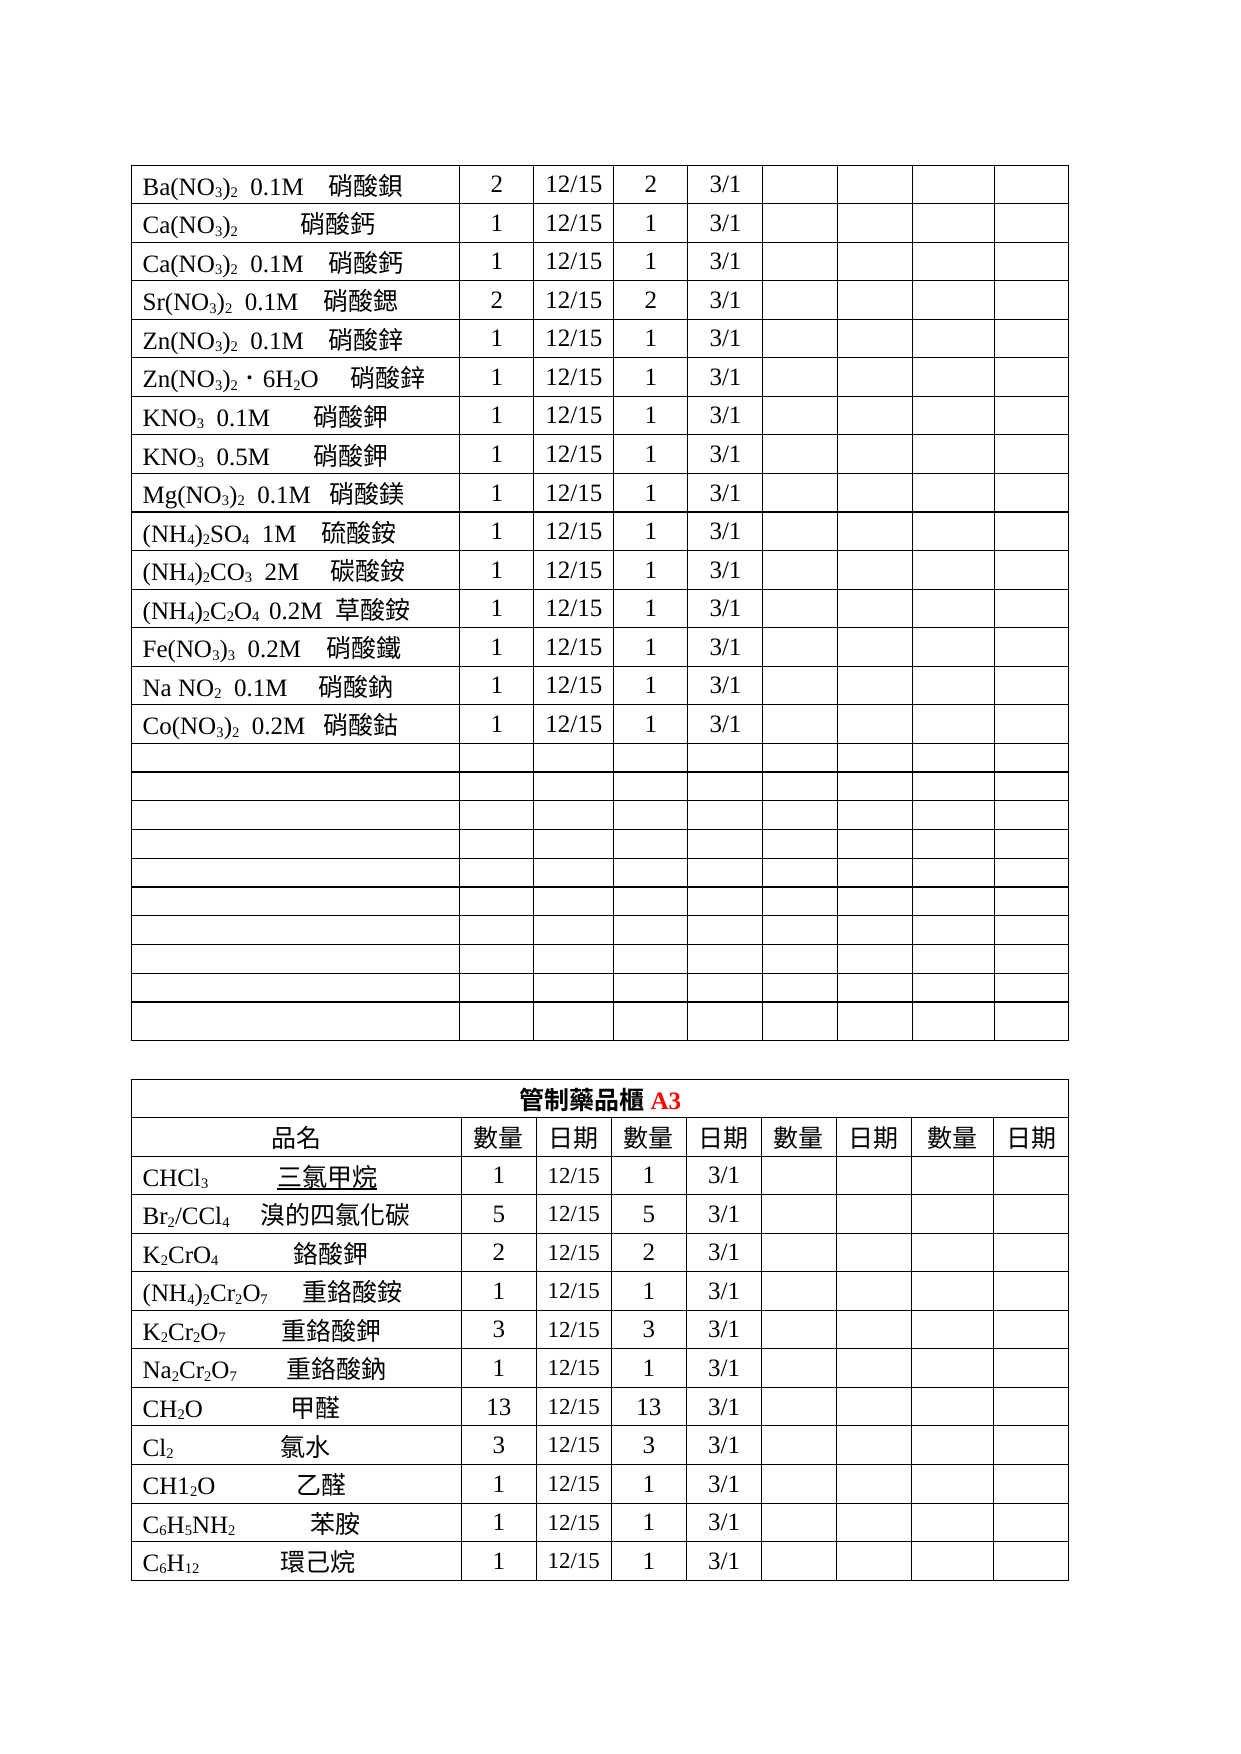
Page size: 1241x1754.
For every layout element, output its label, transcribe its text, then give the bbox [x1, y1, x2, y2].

table_cell [688, 801, 762, 829]
table_cell [837, 1465, 911, 1502]
table_cell [763, 945, 837, 973]
table_cell [614, 830, 687, 858]
table_cell 1 [462, 1349, 536, 1387]
table_cell 3/1 [687, 1157, 761, 1194]
table_cell [1069, 858, 1240, 886]
table_cell [994, 1504, 1068, 1541]
table_cell [762, 1542, 836, 1579]
table_cell [995, 916, 1068, 944]
table_cell [995, 243, 1068, 280]
table_cell [1069, 886, 1240, 915]
table_cell [132, 859, 459, 886]
table_cell 1 [460, 705, 533, 743]
table_cell [762, 1195, 836, 1233]
table_cell (NH4)2C2O4 0.2M 草酸銨 [132, 590, 459, 627]
table_cell [913, 974, 994, 1001]
table_cell [1069, 589, 1240, 627]
table_cell [838, 397, 912, 434]
table_cell 12/15 [534, 551, 613, 588]
table_cell [534, 830, 613, 858]
table_cell [763, 974, 837, 1001]
table_cell 1 [460, 204, 533, 242]
table_cell [838, 667, 912, 704]
table_cell 1 [614, 397, 687, 434]
table_cell [837, 1504, 911, 1541]
table_cell 數量 [912, 1118, 993, 1156]
table_cell 12/15 [534, 628, 613, 666]
table_cell [913, 859, 994, 886]
table_cell 1 [612, 1504, 686, 1541]
table_cell 1 [614, 513, 687, 550]
table_cell [913, 888, 994, 915]
table_cell [994, 1388, 1068, 1425]
table_cell 3/1 [687, 1349, 761, 1387]
table_cell 12/15 [537, 1504, 611, 1541]
table_cell [688, 830, 762, 858]
table_cell [763, 916, 837, 944]
table_cell Fe(NO3)3 0.2M 硝酸鐵 [132, 628, 459, 666]
table_cell 數量 [462, 1118, 536, 1156]
table_cell 12/15 [537, 1388, 611, 1425]
table_cell [912, 1272, 993, 1310]
table_cell [1069, 203, 1240, 242]
table_cell [1069, 165, 1240, 203]
table_cell [762, 1388, 836, 1425]
table_cell [838, 435, 912, 473]
table_cell 12/15 [537, 1349, 611, 1387]
table_cell [688, 916, 762, 944]
table_cell [913, 397, 994, 434]
table_cell 日期 [537, 1118, 611, 1156]
table_cell [763, 358, 837, 396]
table_cell 1 [460, 474, 533, 511]
table_cell [994, 1465, 1068, 1502]
table_cell 3 [612, 1426, 686, 1464]
table_cell [837, 1349, 911, 1387]
table_cell [995, 513, 1068, 550]
table_cell [994, 1542, 1068, 1579]
table_cell [1069, 829, 1240, 858]
table_cell [995, 888, 1068, 915]
table_cell [995, 974, 1068, 1001]
table_cell 3/1 [687, 1234, 761, 1271]
table_cell [838, 830, 912, 858]
table_cell 3/1 [688, 358, 762, 396]
table_cell 12/15 [534, 358, 613, 396]
table_cell C6H12 環己烷 [132, 1542, 461, 1579]
table_cell [614, 744, 687, 771]
table_cell 1 [462, 1542, 536, 1579]
table_cell K2CrO4 鉻酸鉀 [132, 1234, 461, 1271]
table_cell 12/15 [534, 166, 613, 203]
table_cell [1069, 473, 1240, 511]
table_cell 3/1 [688, 513, 762, 550]
table_cell [132, 945, 459, 973]
table_cell [688, 744, 762, 771]
table_cell 3/1 [688, 705, 762, 743]
table_cell [912, 1311, 993, 1348]
table_cell [1069, 434, 1240, 473]
table_cell [1069, 396, 1240, 434]
table_cell [913, 551, 994, 588]
table_cell 3/1 [688, 435, 762, 473]
table_cell [614, 773, 687, 800]
table_cell [838, 204, 912, 242]
table_cell [1069, 550, 1240, 588]
table_cell KNO3 0.5M 硝酸鉀 [132, 435, 459, 473]
table_cell 3 [462, 1311, 536, 1348]
table_cell [913, 744, 994, 771]
table_cell [534, 801, 613, 829]
table_cell (NH4)2SO4 1M 硫酸銨 [132, 513, 459, 550]
table_cell [762, 1465, 836, 1502]
table_cell 1 [460, 358, 533, 396]
table_cell [913, 358, 994, 396]
table_cell 1 [460, 320, 533, 357]
table_cell [837, 1311, 911, 1348]
table_cell [838, 628, 912, 666]
table_cell [1069, 280, 1240, 319]
table_cell [762, 1234, 836, 1271]
table_cell [838, 744, 912, 771]
table_cell [763, 513, 837, 550]
table_cell [132, 773, 459, 800]
table_cell [132, 974, 459, 1001]
table_cell [763, 667, 837, 704]
table_cell [460, 888, 533, 915]
table_cell [762, 1504, 836, 1541]
table_cell 1 [614, 590, 687, 627]
table_cell 1 [612, 1465, 686, 1502]
table_cell [460, 773, 533, 800]
table_cell 3/1 [688, 243, 762, 280]
table_cell [762, 1349, 836, 1387]
table_cell 3/1 [687, 1504, 761, 1541]
table_cell 1 [460, 551, 533, 588]
table_cell 1 [462, 1272, 536, 1310]
table_cell 12/15 [534, 474, 613, 511]
table_cell [1069, 743, 1240, 771]
table_cell [534, 945, 613, 973]
table_cell Na NO2 0.1M 硝酸鈉 [132, 667, 459, 704]
table_cell [837, 1388, 911, 1425]
table_cell [1069, 944, 1240, 973]
table_cell [837, 1234, 911, 1271]
table_cell [132, 888, 459, 915]
table_cell [912, 1465, 993, 1502]
table_cell [995, 435, 1068, 473]
table_cell 12/15 [534, 590, 613, 627]
table_cell 2 [460, 281, 533, 319]
table_cell 3/1 [687, 1195, 761, 1233]
table_cell 12/15 [537, 1465, 611, 1502]
table_cell 3/1 [688, 397, 762, 434]
table_cell [614, 916, 687, 944]
table_cell 12/15 [534, 204, 613, 242]
table_cell [913, 945, 994, 973]
table_cell [995, 744, 1068, 771]
table_cell [995, 474, 1068, 511]
table_cell 數量 [612, 1118, 686, 1156]
table_cell [995, 859, 1068, 886]
table_cell [614, 888, 687, 915]
table_cell [763, 320, 837, 357]
table_cell [460, 801, 533, 829]
table_cell [838, 1003, 912, 1040]
table_cell 1 [614, 243, 687, 280]
table_cell 1 [460, 397, 533, 434]
table_cell 3/1 [687, 1272, 761, 1310]
table_cell 3/1 [687, 1542, 761, 1579]
table_cell [995, 551, 1068, 588]
table_cell 3/1 [688, 281, 762, 319]
table_cell [913, 513, 994, 550]
table_cell 12/15 [537, 1272, 611, 1310]
table_cell 3/1 [687, 1311, 761, 1348]
table_cell 12/15 [534, 397, 613, 434]
table_cell [995, 281, 1068, 319]
table_cell [838, 474, 912, 511]
table_cell [763, 830, 837, 858]
table_cell 1 [614, 358, 687, 396]
table_cell Sr(NO3)2 0.1M 硝酸鍶 [132, 281, 459, 319]
table_cell [762, 1157, 836, 1194]
table_cell 2 [462, 1234, 536, 1271]
table_cell [460, 830, 533, 858]
table_cell Br2/CCl4 溴的四氯化碳 [132, 1195, 461, 1233]
table_cell [838, 773, 912, 800]
table_cell 日期 [687, 1118, 761, 1156]
table_cell 2 [460, 166, 533, 203]
table_cell 1 [460, 590, 533, 627]
table_cell 3/1 [688, 320, 762, 357]
table_cell [913, 916, 994, 944]
table_cell Mg(NO3)2 0.1M 硝酸鎂 [132, 474, 459, 511]
table_cell [763, 281, 837, 319]
table_cell [995, 397, 1068, 434]
table_cell [1069, 771, 1240, 800]
table_cell 12/15 [537, 1157, 611, 1194]
table_cell 3/1 [688, 474, 762, 511]
table_cell [912, 1157, 993, 1194]
table_cell [763, 551, 837, 588]
table_cell [763, 590, 837, 627]
table_cell 3/1 [687, 1388, 761, 1425]
table_cell [1069, 704, 1240, 743]
table_cell [838, 166, 912, 203]
table_cell [763, 204, 837, 242]
table_cell 1 [462, 1504, 536, 1541]
table_cell [1069, 627, 1240, 666]
table_cell [1069, 973, 1240, 1001]
table_cell 1 [612, 1542, 686, 1579]
table_cell 1 [614, 705, 687, 743]
table_cell [763, 166, 837, 203]
table_cell [762, 1272, 836, 1310]
table_cell KNO3 0.1M 硝酸鉀 [132, 397, 459, 434]
table_cell [763, 888, 837, 915]
table_cell [460, 859, 533, 886]
table_cell 1 [460, 435, 533, 473]
table_cell [762, 1426, 836, 1464]
table_cell [838, 859, 912, 886]
table_cell [837, 1157, 911, 1194]
table_cell [912, 1349, 993, 1387]
table_cell [763, 435, 837, 473]
table_cell [838, 243, 912, 280]
table_cell [913, 590, 994, 627]
table_cell [1069, 800, 1240, 829]
table_cell [995, 705, 1068, 743]
table_cell [460, 744, 533, 771]
table_cell [688, 974, 762, 1001]
table_cell 12/15 [534, 667, 613, 704]
table_cell [995, 801, 1068, 829]
table_cell [838, 320, 912, 357]
table_cell [534, 859, 613, 886]
table_cell (NH4)2CO3 2M 碳酸銨 [132, 551, 459, 588]
table_cell Zn(NO3)2．6H2O 硝酸鋅 [132, 358, 459, 396]
table_cell [995, 166, 1068, 203]
table_cell 1 [614, 474, 687, 511]
table_cell 3/1 [688, 667, 762, 704]
table_cell 1 [462, 1465, 536, 1502]
table_cell [763, 243, 837, 280]
table_cell [994, 1349, 1068, 1387]
table_cell [688, 888, 762, 915]
table_cell C6H5NH2 苯胺 [132, 1504, 461, 1541]
table_cell [838, 801, 912, 829]
table_cell 1 [614, 204, 687, 242]
table_cell [913, 320, 994, 357]
table_cell [912, 1426, 993, 1464]
table_cell [688, 773, 762, 800]
table_cell [913, 1003, 994, 1040]
table_cell 3 [462, 1426, 536, 1464]
table_cell [994, 1272, 1068, 1310]
table_cell (NH4)2Cr2O7 重鉻酸銨 [132, 1272, 461, 1310]
table_cell Zn(NO3)2 0.1M 硝酸鋅 [132, 320, 459, 357]
table_cell 12/15 [534, 320, 613, 357]
table_cell [913, 435, 994, 473]
table_cell 數量 [762, 1118, 836, 1156]
table_cell 1 [612, 1272, 686, 1310]
table_cell 3/1 [688, 166, 762, 203]
table_cell [460, 945, 533, 973]
table_cell [995, 773, 1068, 800]
table_cell CH2O 甲醛 [132, 1388, 461, 1425]
table_cell 1 [612, 1157, 686, 1194]
table_cell [913, 281, 994, 319]
table_cell [763, 859, 837, 886]
table_cell [1069, 1001, 1240, 1040]
table_cell [534, 744, 613, 771]
table_cell 1 [614, 667, 687, 704]
table_cell 3/1 [687, 1426, 761, 1464]
table_cell [132, 916, 459, 944]
table_cell [762, 1311, 836, 1348]
table_cell 12/15 [534, 243, 613, 280]
table_cell [913, 166, 994, 203]
table_cell [838, 705, 912, 743]
table_cell [994, 1157, 1068, 1194]
table_cell [913, 243, 994, 280]
table_cell 3/1 [688, 628, 762, 666]
table_cell Ca(NO3)2 硝酸鈣 [132, 204, 459, 242]
table_cell [838, 590, 912, 627]
table_cell [763, 1003, 837, 1040]
table_cell 5 [612, 1195, 686, 1233]
table_cell [614, 859, 687, 886]
table_cell [913, 474, 994, 511]
table_cell [1069, 242, 1240, 280]
table_cell [132, 830, 459, 858]
table_cell [837, 1542, 911, 1579]
table_cell 12/15 [534, 513, 613, 550]
table_cell [995, 1003, 1068, 1040]
table_cell [1069, 511, 1240, 550]
table_cell [912, 1195, 993, 1233]
table_cell [614, 801, 687, 829]
table_cell [534, 1003, 613, 1040]
table_cell 12/15 [537, 1311, 611, 1348]
table_cell [688, 945, 762, 973]
table_cell 品名 [132, 1118, 461, 1156]
table_cell 日期 [994, 1118, 1068, 1156]
table_cell [1069, 666, 1240, 704]
table_cell 12/15 [534, 281, 613, 319]
table_cell [460, 1003, 533, 1040]
table_cell [913, 773, 994, 800]
table_cell 1 [614, 435, 687, 473]
table_cell 3/1 [688, 590, 762, 627]
table_cell CH12O 乙醛 [132, 1465, 461, 1502]
table_cell Ca(NO3)2 0.1M 硝酸鈣 [132, 243, 459, 280]
table_cell [534, 974, 613, 1001]
table_cell [838, 358, 912, 396]
table_cell [1069, 357, 1240, 396]
table_cell 1 [460, 628, 533, 666]
table_cell [763, 474, 837, 511]
table_cell [913, 667, 994, 704]
table_cell 3/1 [688, 551, 762, 588]
table_cell [534, 773, 613, 800]
table_cell [460, 974, 533, 1001]
table_cell [995, 320, 1068, 357]
table_cell [838, 916, 912, 944]
table_cell [994, 1311, 1068, 1348]
table_cell [995, 204, 1068, 242]
table_cell [913, 204, 994, 242]
table_cell Cl2 氯水 [132, 1426, 461, 1464]
table_cell [763, 628, 837, 666]
table_cell 3/1 [687, 1465, 761, 1502]
table_cell [994, 1426, 1068, 1464]
table_cell 12/15 [534, 705, 613, 743]
table_cell [837, 1426, 911, 1464]
table_cell [838, 945, 912, 973]
table_cell [913, 705, 994, 743]
table_cell 5 [462, 1195, 536, 1233]
table_cell Na2Cr2O7 重鉻酸鈉 [132, 1349, 461, 1387]
table_cell Co(NO3)2 0.2M 硝酸鈷 [132, 705, 459, 743]
table_cell [913, 801, 994, 829]
table_cell [838, 281, 912, 319]
table_cell [912, 1504, 993, 1541]
table_cell [995, 945, 1068, 973]
table_cell 2 [612, 1234, 686, 1271]
table_cell 1 [614, 551, 687, 588]
table_cell K2Cr2O7 重鉻酸鉀 [132, 1311, 461, 1348]
table_cell [913, 628, 994, 666]
table_cell 13 [612, 1388, 686, 1425]
table_cell 1 [614, 628, 687, 666]
table_cell CHCl3 三氯甲烷 [132, 1157, 461, 1194]
table_cell [995, 830, 1068, 858]
table_cell [763, 397, 837, 434]
table_cell [534, 916, 613, 944]
table_cell 3 [612, 1311, 686, 1348]
table_cell [688, 1003, 762, 1040]
table_cell [460, 916, 533, 944]
table_cell [838, 513, 912, 550]
table_cell [763, 744, 837, 771]
table_cell [838, 551, 912, 588]
table_cell [837, 1272, 911, 1310]
table_cell [132, 801, 459, 829]
table_cell [132, 744, 459, 771]
table_cell 1 [460, 667, 533, 704]
table_cell [763, 705, 837, 743]
table_cell [995, 667, 1068, 704]
table_cell [614, 945, 687, 973]
table_cell 2 [614, 166, 687, 203]
table_cell Ba(NO3)2 0.1M 硝酸鋇 [132, 166, 459, 203]
table_cell 1 [462, 1157, 536, 1194]
table_cell [994, 1234, 1068, 1271]
table_cell 2 [614, 281, 687, 319]
table_cell 12/15 [537, 1542, 611, 1579]
table_cell 1 [460, 513, 533, 550]
table_cell [614, 974, 687, 1001]
table_cell [994, 1195, 1068, 1233]
table_cell 12/15 [537, 1426, 611, 1464]
table_cell [913, 830, 994, 858]
table_cell [534, 888, 613, 915]
table_cell 1 [614, 320, 687, 357]
table_cell [614, 1003, 687, 1040]
table_cell [838, 888, 912, 915]
table_cell 日期 [837, 1118, 911, 1156]
table_cell [995, 590, 1068, 627]
table_cell 1 [612, 1349, 686, 1387]
table_cell [132, 1003, 459, 1040]
table_cell [995, 358, 1068, 396]
table_cell [688, 859, 762, 886]
table_cell [763, 773, 837, 800]
table_cell [912, 1388, 993, 1425]
table_cell 13 [462, 1388, 536, 1425]
table_cell [1069, 319, 1240, 357]
table_cell [763, 801, 837, 829]
table_cell 12/15 [537, 1234, 611, 1271]
table_cell [838, 974, 912, 1001]
table_cell [912, 1542, 993, 1579]
table_cell 1 [460, 243, 533, 280]
table_cell [912, 1234, 993, 1271]
table_cell [837, 1195, 911, 1233]
table_cell [1069, 915, 1240, 944]
table_cell 12/15 [534, 435, 613, 473]
table_cell 12/15 [537, 1195, 611, 1233]
table_header 管制藥品櫃 A3 [132, 1080, 1068, 1117]
table_cell [995, 628, 1068, 666]
table_cell 3/1 [688, 204, 762, 242]
